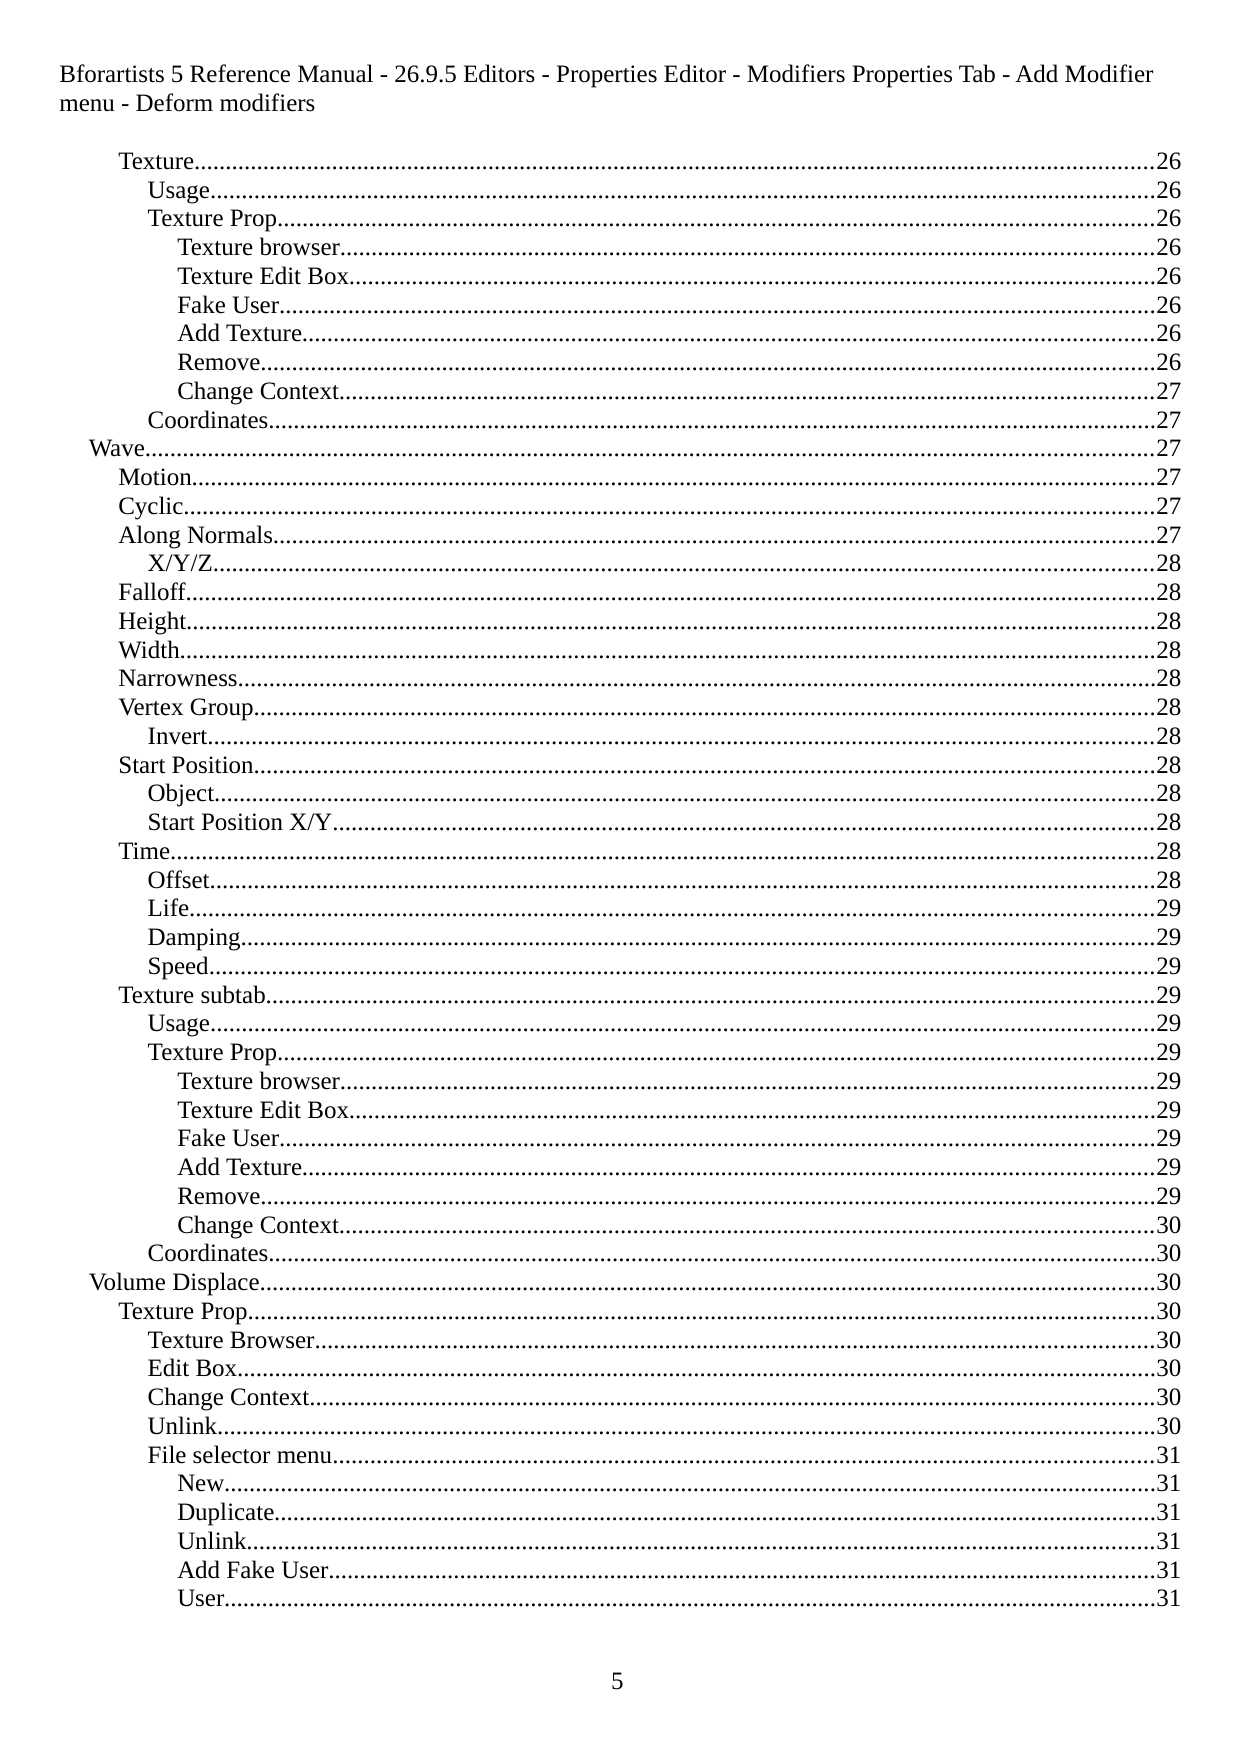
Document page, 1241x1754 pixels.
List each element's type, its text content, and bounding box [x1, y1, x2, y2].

text Texture Prop 26 [147, 203, 1181, 232]
text Height 28 [118, 606, 1181, 635]
text Falloff 28 [118, 577, 1181, 606]
text Texture subtab 29 [118, 980, 1181, 1008]
text Time 28 [118, 836, 1181, 865]
text Width 28 [118, 635, 1181, 663]
text Texture browser 29 [177, 1066, 1181, 1095]
text Coordinates 30 [147, 1238, 1181, 1267]
text Texture Prop 29 [147, 1037, 1181, 1066]
text Cyclic 27 [118, 491, 1181, 520]
text Edit Box 30 [147, 1353, 1181, 1382]
text Along Normals 27 [118, 520, 1181, 548]
text Usage 29 [147, 1008, 1181, 1037]
text Texture 26 [118, 146, 1181, 175]
text Texture Edit Box 26 [177, 261, 1181, 290]
text New 31 [177, 1468, 1181, 1497]
text Unlink 30 [147, 1411, 1181, 1440]
text Narrowness 28 [118, 663, 1181, 692]
text Usage 26 [147, 175, 1181, 203]
text Invert 28 [147, 721, 1181, 750]
text Texture Prop 30 [118, 1296, 1181, 1325]
text File selector menu 31 [147, 1440, 1181, 1468]
text Damping 29 [147, 922, 1181, 951]
text Motion 27 [118, 462, 1181, 491]
text Remove 29 [177, 1181, 1181, 1210]
text Add Fake User 31 [177, 1555, 1181, 1583]
text X/Y/Z 28 [147, 548, 1181, 577]
text Fake User 26 [177, 290, 1181, 318]
text Add Texture 26 [177, 318, 1181, 347]
text Start Position 28 [118, 750, 1181, 778]
text User 31 [177, 1583, 1181, 1612]
text Texture Edit Box 29 [177, 1095, 1181, 1123]
text Add Texture 29 [177, 1152, 1181, 1181]
text Vertex Group 28 [118, 692, 1181, 721]
text Life 29 [147, 893, 1181, 922]
text Coordinates 27 [147, 405, 1181, 433]
text Start Position X/Y 28 [147, 807, 1181, 836]
text Speed 29 [147, 951, 1181, 980]
text Object 28 [147, 778, 1181, 807]
text Change Context 27 [177, 376, 1181, 405]
text Fake User 29 [177, 1123, 1181, 1152]
text Remove 26 [177, 347, 1181, 376]
text Texture Browser 30 [147, 1325, 1181, 1353]
text Unlink 31 [177, 1526, 1181, 1555]
text Offset 28 [147, 865, 1181, 893]
text Change Context 30 [177, 1210, 1181, 1238]
text Texture browser 26 [177, 232, 1181, 261]
text Duplicate 31 [177, 1497, 1181, 1526]
text Wave 27 [88, 433, 1181, 462]
text Change Context 30 [147, 1382, 1181, 1411]
text Volume Displace 30 [88, 1267, 1181, 1296]
